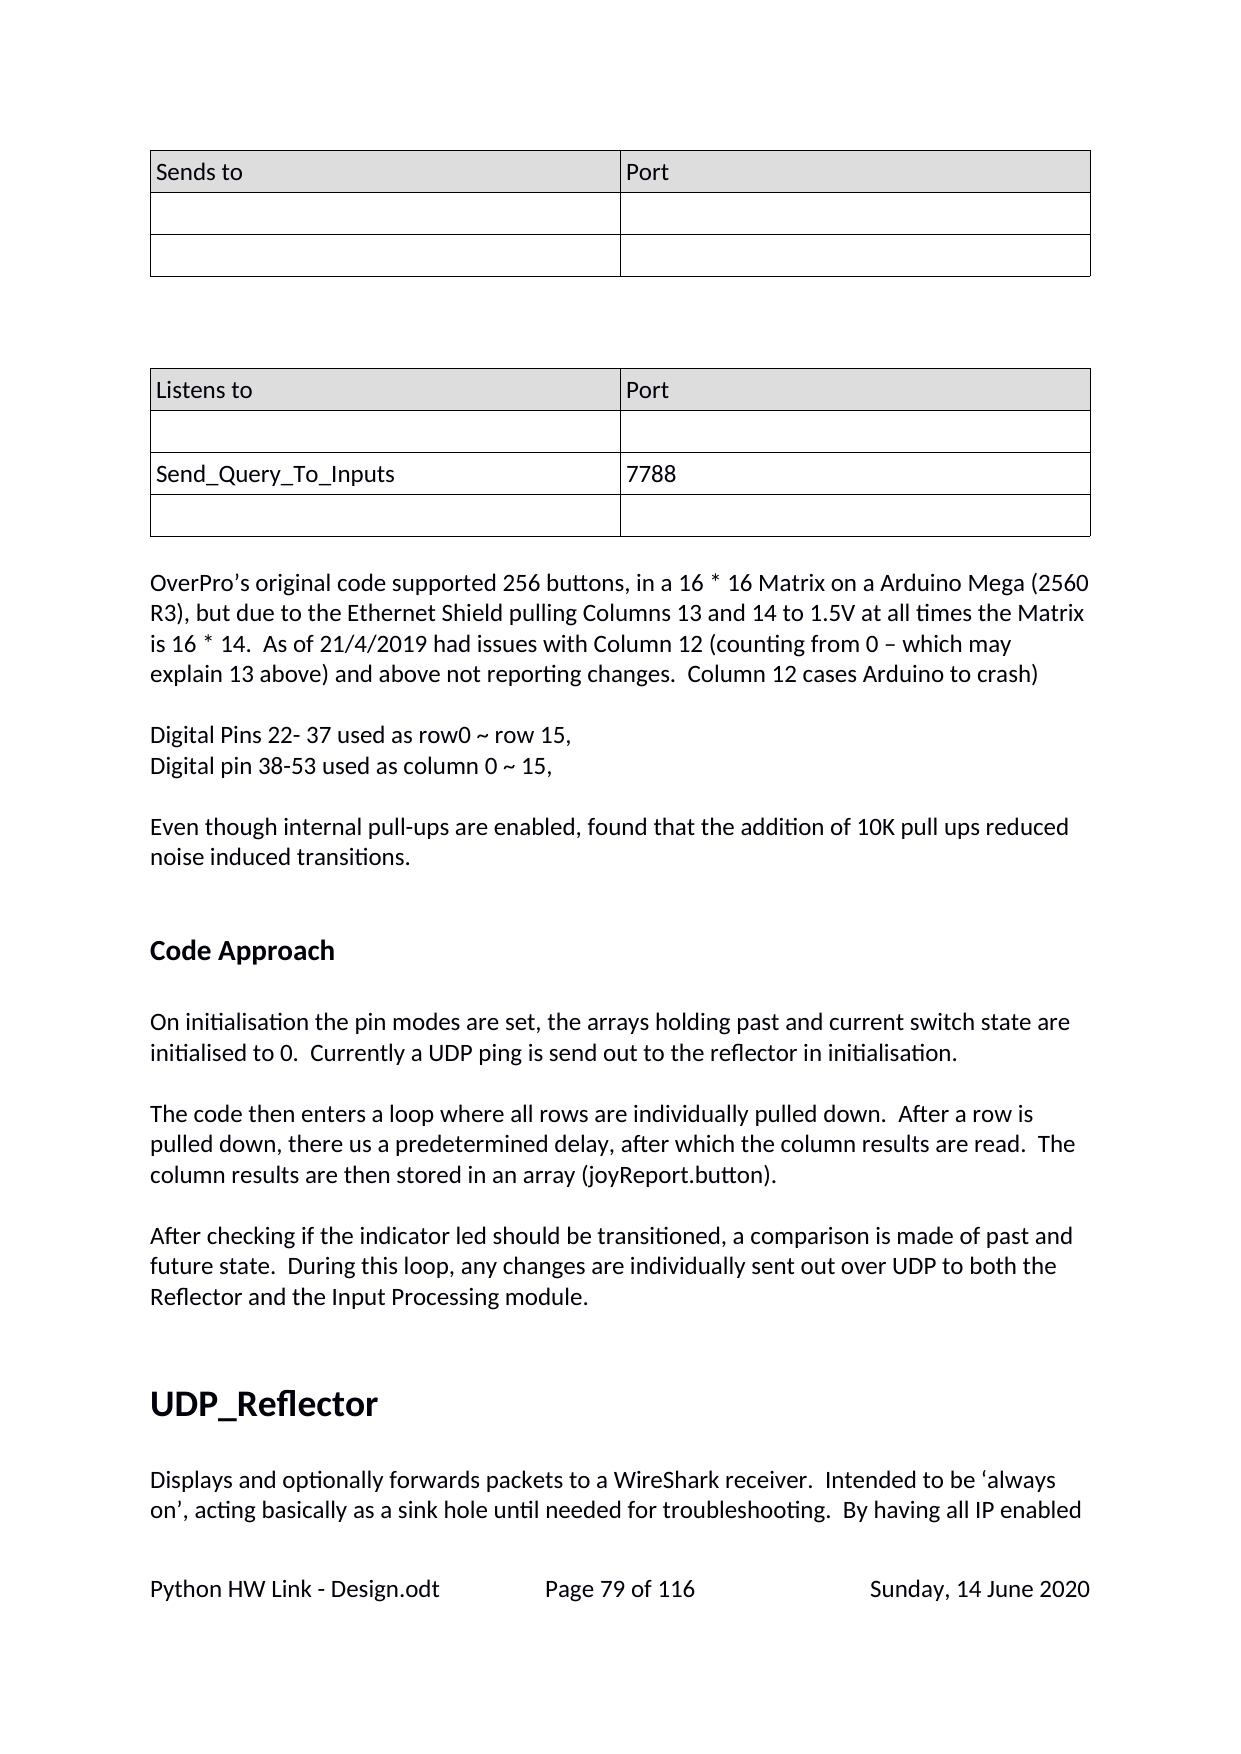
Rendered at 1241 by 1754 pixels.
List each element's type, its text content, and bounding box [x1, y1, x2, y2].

table_cell [151, 193, 620, 234]
table_header Listens to [151, 369, 620, 410]
table_header Port [621, 151, 1090, 192]
text Displays and optionally forwards packets to a WireShark receiver. Intended to be ‘always on’, acting basically as a sink hole until needed for troubleshooting. By having all IP enabled [150, 1464, 1090, 1525]
text On initialisation the pin modes are set, the arrays holding past and current switch state are initialised to 0. Currently a UDP ping is send out to the reflector in initialisation. [150, 1006, 1090, 1067]
text After checking if the indicator led should be transitioned, a comparison is made of past and future state. During this loop, any changes are individually sent out over UDP to both the Reflector and the Input Processing module. [150, 1220, 1090, 1311]
table_cell [621, 411, 1090, 452]
table_cell 7788 [621, 453, 1090, 494]
table_cell [621, 235, 1090, 276]
text Digital pin 38-53 used as column 0 ~ 15, [150, 750, 1090, 781]
table_header Sends to [151, 151, 620, 192]
table_cell [151, 495, 620, 536]
table_cell [621, 193, 1090, 234]
table_cell [151, 411, 620, 452]
table_cell Send_Query_To_Inputs [151, 453, 620, 494]
subtitle Code Approach [150, 932, 1090, 967]
subtitle UDP_Reflector [150, 1379, 1090, 1425]
text Even though internal pull-ups are enabled, found that the addition of 10K pull ups reduced noise induced transitions. [150, 811, 1090, 872]
table_cell [151, 235, 620, 276]
text Digital Pins 22- 37 used as row0 ~ row 15, [150, 719, 1090, 750]
text OverPro’s original code supported 256 buttons, in a 16 * 16 Matrix on a Arduino Mega (2560 R3), but due to the Ethernet Shield pulling Columns 13 and 14 to 1.5V at all times the Matrix is 16 * 14. As of 21/4/2019 had issues with Column 12 (counting from 0 – which may explain 13 above) and above not reporting changes. Column 12 cases Arduino to crash) [150, 567, 1090, 689]
table_header Port [621, 369, 1090, 410]
table_cell [621, 495, 1090, 536]
text The code then enters a loop where all rows are individually pulled down. After a row is pulled down, there us a predetermined delay, after which the column results are read. The column results are then stored in an array (joyReport.button). [150, 1098, 1090, 1189]
